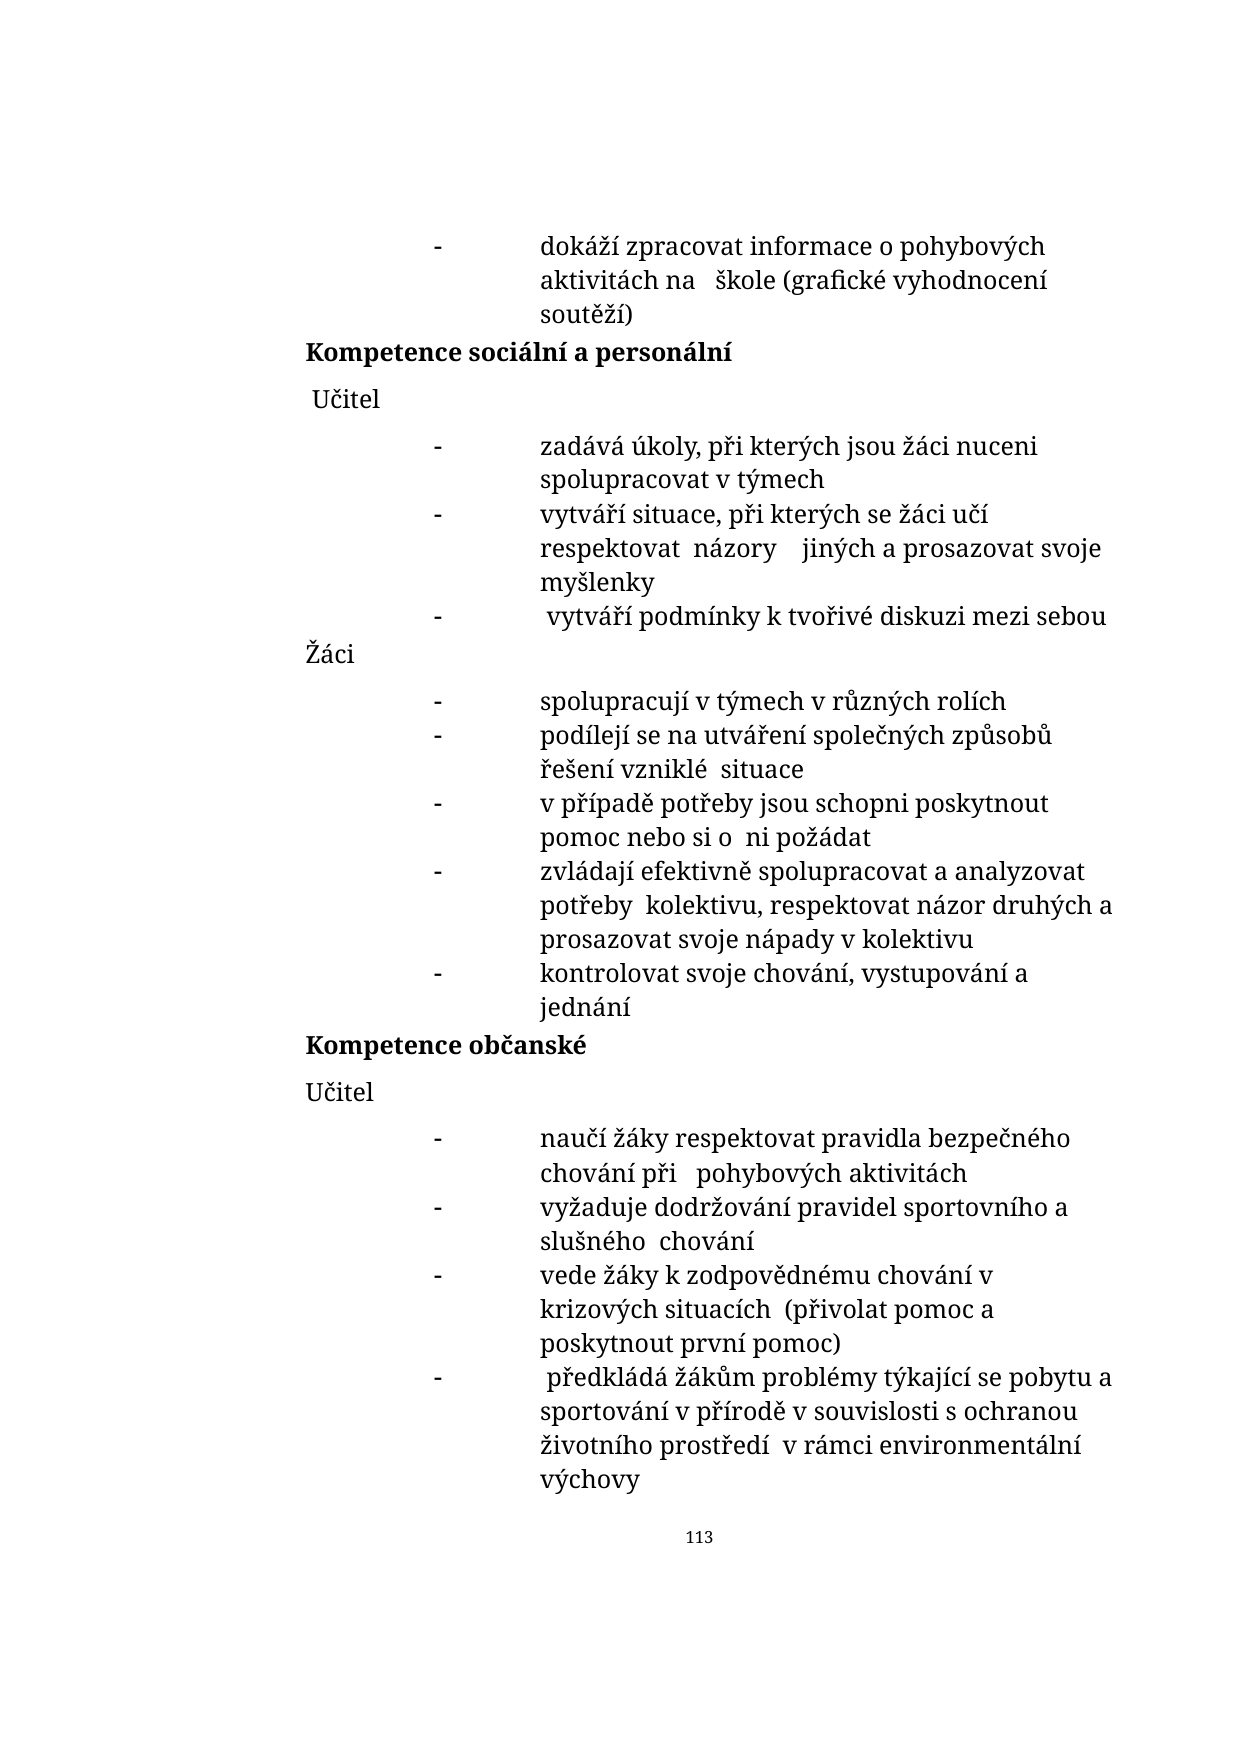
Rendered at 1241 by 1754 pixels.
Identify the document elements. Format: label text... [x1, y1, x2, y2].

list vyžaduje dodržování pravidel sportovního a slušného chování [434, 1189, 1115, 1257]
text Kompetence občanské [305, 1028, 1115, 1062]
list kontrolovat svoje chování, vystupování a jednání [434, 956, 1115, 1024]
list spolupracují v týmech v různých rolích [434, 683, 1115, 717]
list podílejí se na utváření společných způsobů řešení vzniklé situace [434, 717, 1115, 785]
list zadává úkoly, při kterých jsou žáci nuceni spolupracovat v týmech [434, 428, 1115, 496]
list naučí žáky respektovat pravidla bezpečného chování při pohybových aktivitách [434, 1121, 1115, 1189]
text Kompetence sociální a personální [305, 335, 1115, 369]
list vytváří podmínky k tvořivé diskuzi mezi sebou [434, 598, 1115, 632]
list zvládají efektivně spolupracovat a analyzovat potřeby kolektivu, respektovat názor druhých a prosazovat svoje nápady v kolektivu [434, 853, 1115, 956]
list dokáží zpracovat informace o pohybových aktivitách na škole (grafické vyhodnocení soutěží) [434, 229, 1115, 331]
list vytváří situace, při kterých se žáci učí respektovat názory jiných a prosazovat svoje myšlenky [434, 496, 1115, 598]
list předkládá žákům problémy týkající se pobytu a sportování v přírodě v souvislosti s ochranou životního prostředí v rámci environmentální výchovy [434, 1359, 1115, 1496]
list vede žáky k zodpovědnému chování v krizových situacích (přivolat pomoc a poskytnout první pomoc) [434, 1257, 1115, 1359]
text Učitel [305, 1074, 1115, 1109]
text Žáci [305, 637, 1115, 671]
list v případě potřeby jsou schopni poskytnout pomoc nebo si o ni požádat [434, 785, 1115, 853]
text Učitel [305, 382, 1115, 416]
